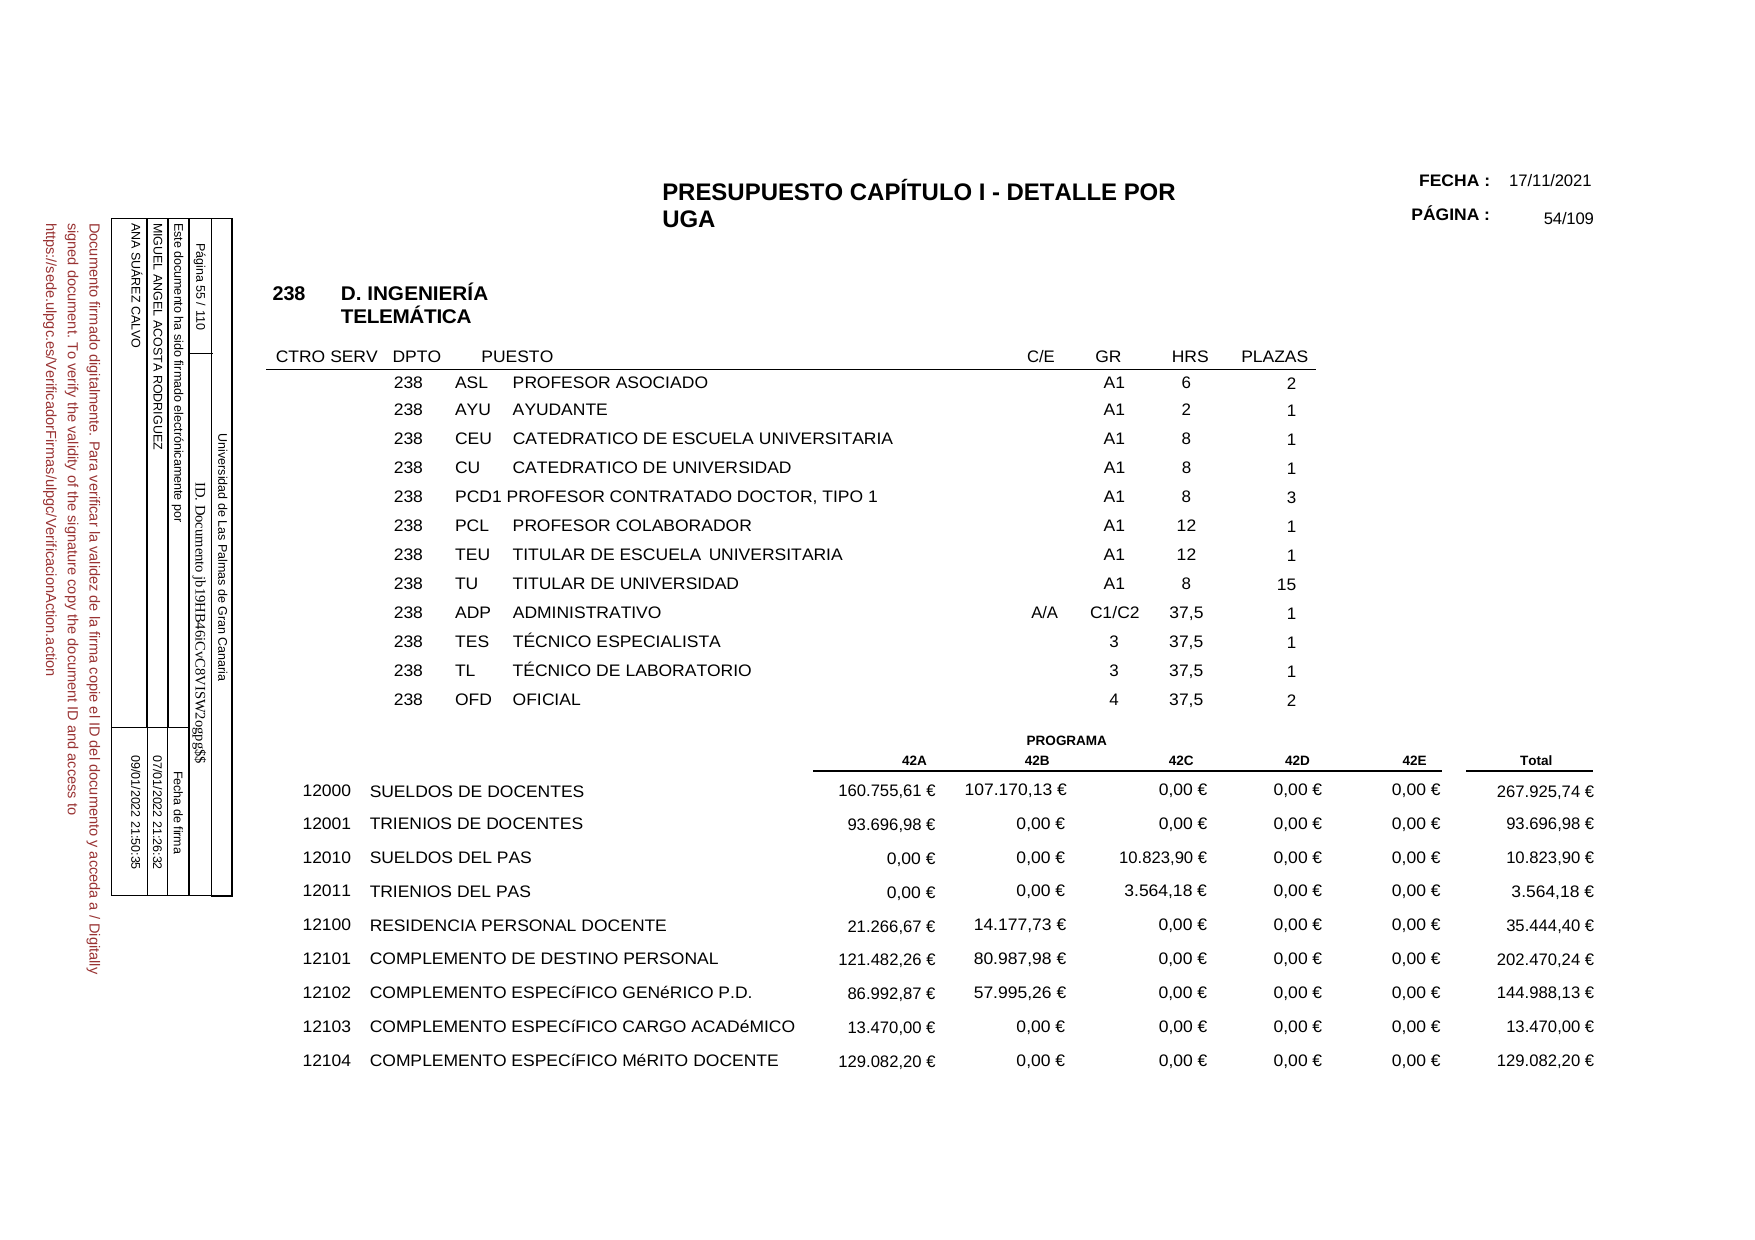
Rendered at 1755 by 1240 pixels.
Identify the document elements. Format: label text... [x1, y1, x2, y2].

table_cell 0,00 € [813, 875, 950, 908]
table_cell 0,00 € [1357, 841, 1442, 874]
table_cell Fecha de firma [168, 728, 188, 895]
table_cell 42D [1241, 751, 1357, 770]
table_header Este documento ha sido firmado electrónicamente por [169, 219, 188, 727]
table_header CTRO SERV [266, 345, 386, 369]
table_cell A1 [1074, 511, 1154, 540]
table_cell 0,00 € [1357, 1044, 1442, 1076]
table_cell 0,00 € [1241, 1044, 1357, 1076]
table_cell 0,00 € [1241, 1010, 1357, 1044]
table_cell 3 [1225, 483, 1316, 511]
table_cell [266, 424, 386, 453]
table_cell 14.177,73 € [950, 909, 1112, 942]
table_cell 1 [1225, 424, 1316, 453]
table_cell 238 [386, 627, 447, 656]
table_cell PCD1 PROFESOR CONTRATADO DOCTOR, TIPO 1 [448, 483, 954, 511]
table_cell [1442, 751, 1466, 770]
table_cell 238 [386, 370, 447, 395]
table_cell [1442, 1010, 1466, 1044]
table_cell 80.987,98 € [950, 942, 1112, 976]
table_cell [954, 424, 1074, 453]
table_cell [1442, 909, 1466, 942]
table_cell 0,00 € [1357, 772, 1442, 807]
table_cell 238 [386, 395, 447, 424]
table_cell 0,00 € [1113, 1010, 1241, 1044]
table_cell 1 [1225, 454, 1316, 482]
table_cell [266, 569, 386, 598]
table_cell 13.470,00 € [1466, 1010, 1592, 1044]
text Documento firmado digitalmente. Para verificar la validez de la firma copie el ID del documento y acceda a / Digitally signed document. To verify the validity of the signature copy the document ID and access to https://sede.ulpgc.es/VerificadorFirmas/ulpgc/VerificacionAction.action [43, 223, 103, 976]
table_cell 12011 [297, 875, 359, 908]
table_cell 12100 [297, 909, 359, 942]
table_cell [266, 370, 386, 395]
table_cell [266, 395, 386, 424]
table_cell 12000 [297, 770, 359, 807]
table_cell TU TITULAR DE UNIVERSIDAD [448, 569, 954, 598]
table_cell 238 [386, 424, 447, 453]
table_cell 0,00 € [813, 841, 950, 874]
table_cell 35.444,40 € [1466, 909, 1592, 942]
table_cell TL TÉCNICO DE LABORATORIO [448, 656, 954, 685]
table_cell 238 [386, 540, 447, 569]
table_cell 12101 [297, 942, 359, 976]
table_cell [266, 511, 386, 540]
table_header HRS [1154, 345, 1225, 369]
table_cell [954, 540, 1074, 569]
table_cell A1 [1074, 483, 1154, 511]
table_cell 0,00 € [1113, 807, 1241, 841]
table_cell [1442, 807, 1466, 841]
table_cell 2 [1225, 370, 1316, 395]
table_cell COMPLEMENTO ESPECíFICO GENéRICO P.D. [360, 976, 813, 1010]
table_cell 1 [1225, 598, 1316, 627]
table_cell 0,00 € [950, 807, 1112, 841]
table_cell 4 [1074, 685, 1154, 715]
table_cell 1 [1225, 540, 1316, 569]
table_cell 21.266,67 € [813, 909, 950, 942]
table_cell [266, 627, 386, 656]
table_cell 2 [1225, 685, 1316, 715]
table_cell ID. Documento jb19HB46iCvC8VISW2ogpg$$ [190, 354, 211, 895]
table_cell 0,00 € [1241, 807, 1357, 841]
table_cell 0,00 € [1241, 976, 1357, 1010]
table_cell 2 [1154, 395, 1225, 424]
table_cell 8 [1154, 569, 1225, 598]
table_cell 12 [1154, 540, 1225, 569]
table_cell 0,00 € [1357, 976, 1442, 1010]
table_cell 8 [1154, 454, 1225, 482]
table_header ANA SUÁREZ CALVO [112, 219, 146, 727]
table_cell 0,00 € [1357, 875, 1442, 908]
table_cell 0,00 € [950, 1044, 1112, 1076]
table_cell COMPLEMENTO ESPECíFICO MéRITO DOCENTE [360, 1044, 813, 1076]
table_cell 07/01/2022 21:26:32 [148, 728, 167, 895]
table_cell 202.470,24 € [1466, 942, 1592, 976]
table_cell 42B [950, 751, 1112, 770]
table_cell 238 [386, 685, 447, 715]
table_cell TEU TITULAR DE ESCUELA UNIVERSITARIA [448, 540, 954, 569]
table_cell 12104 [297, 1044, 359, 1076]
table_cell C1/C2 [1074, 598, 1154, 627]
table_cell TRIENIOS DEL PAS [360, 875, 813, 908]
table_cell [954, 395, 1074, 424]
table_cell [1442, 770, 1466, 807]
table_cell [954, 569, 1074, 598]
table_cell 93.696,98 € [1466, 807, 1592, 841]
text 54/109 [1494, 209, 1594, 228]
table_cell [954, 483, 1074, 511]
table_cell 37,5 [1154, 685, 1225, 715]
table_cell 129.082,20 € [813, 1044, 950, 1076]
table_cell AYU AYUDANTE [448, 395, 954, 424]
table_cell ADP ADMINISTRATIVO [448, 598, 954, 627]
table_cell 13.470,00 € [813, 1010, 950, 1044]
table_header Página 55 / 110 [190, 219, 211, 353]
table_cell 42C [1113, 751, 1241, 770]
table_cell 37,5 [1154, 627, 1225, 656]
table_cell 238 [386, 454, 447, 482]
table_cell 107.170,13 € [950, 772, 1112, 807]
table_cell 238 [386, 569, 447, 598]
table_cell [1442, 841, 1466, 874]
text PRESUPUESTO CAPÍTULO I - DETALLE POR UGA [662, 178, 1234, 233]
table_cell 8 [1154, 424, 1225, 453]
table_cell [1442, 875, 1466, 908]
table_header PLAZAS [1225, 345, 1316, 369]
table_cell [266, 598, 386, 627]
text 17/11/2021 [1494, 171, 1591, 190]
table_header PUESTO [448, 345, 954, 369]
table_cell 238 [386, 598, 447, 627]
table_cell A1 [1074, 424, 1154, 453]
table_cell 42A [813, 751, 950, 770]
table_cell 160.755,61 € [813, 772, 950, 807]
table_cell 0,00 € [1241, 942, 1357, 976]
table_cell COMPLEMENTO DE DESTINO PERSONAL [360, 942, 813, 976]
table_cell 93.696,98 € [813, 807, 950, 841]
table_cell A1 [1074, 395, 1154, 424]
table_cell [266, 483, 386, 511]
table_header PROGRAMA [950, 728, 1112, 751]
table_cell 1 [1225, 511, 1316, 540]
table_cell 3 [1074, 656, 1154, 685]
table_cell 37,5 [1154, 656, 1225, 685]
table_header MIGUEL ANGEL ACOSTA RODRIGUEZ [148, 219, 167, 727]
table_cell 1 [1225, 656, 1316, 685]
table_cell [266, 685, 386, 715]
table_cell 6 [1154, 370, 1225, 395]
table_cell 0,00 € [1113, 976, 1241, 1010]
table_cell [1442, 942, 1466, 976]
table_cell 12103 [297, 1010, 359, 1044]
table_cell 10.823,90 € [1466, 841, 1592, 874]
table_cell A/A [954, 598, 1074, 627]
table_cell 238 [386, 656, 447, 685]
table_cell 0,00 € [1241, 875, 1357, 908]
table_cell 1 [1225, 395, 1316, 424]
table_cell 0,00 € [1357, 1010, 1442, 1044]
table_cell [1442, 1044, 1466, 1076]
table_header GR [1074, 345, 1154, 369]
table_cell A1 [1074, 540, 1154, 569]
text FECHA : PÁGINA : [1408, 171, 1490, 224]
table_cell RESIDENCIA PERSONAL DOCENTE [360, 909, 813, 942]
table_cell 86.992,87 € [813, 976, 950, 1010]
list [111, 218, 234, 901]
table_cell 129.082,20 € [1466, 1044, 1592, 1076]
table_cell Total [1466, 751, 1592, 770]
table_cell [1442, 976, 1466, 1010]
list D. INGENIERÍA TELEMÁTICA [272, 282, 623, 328]
table_cell [266, 540, 386, 569]
table_cell [954, 370, 1074, 395]
table_header Universidad de Las Palmas de Gran Canaria [212, 219, 231, 895]
table_cell 0,00 € [1113, 772, 1241, 807]
table_cell 15 [1225, 569, 1316, 598]
table_cell 0,00 € [1241, 841, 1357, 874]
table_cell 0,00 € [1241, 909, 1357, 942]
table_cell SUELDOS DE DOCENTES [360, 770, 813, 807]
table_cell 267.925,74 € [1466, 772, 1592, 807]
table_cell [954, 454, 1074, 482]
table_cell SUELDOS DEL PAS [360, 841, 813, 874]
table_cell [954, 511, 1074, 540]
table_cell [266, 454, 386, 482]
table_cell 1 [1225, 627, 1316, 656]
table_cell TES TÉCNICO ESPECIALISTA [448, 627, 954, 656]
table_cell 3.564,18 € [1113, 875, 1241, 908]
table_cell A1 [1074, 569, 1154, 598]
table_cell 37,5 [1154, 598, 1225, 627]
table_cell CEU CATEDRATICO DE ESCUELA UNIVERSITARIA [448, 424, 954, 453]
table_cell [954, 656, 1074, 685]
table_cell ASL PROFESOR ASOCIADO [448, 370, 954, 395]
table_cell COMPLEMENTO ESPECíFICO CARGO ACADéMICO [360, 1010, 813, 1044]
table_cell A1 [1074, 454, 1154, 482]
table_cell 8 [1154, 483, 1225, 511]
table_cell 0,00 € [1113, 942, 1241, 976]
table_cell [266, 656, 386, 685]
table_cell 238 [386, 511, 447, 540]
table_cell 57.995,26 € [950, 976, 1112, 1010]
table_cell 0,00 € [1241, 772, 1357, 807]
table_cell 42E [1357, 751, 1442, 770]
table_cell TRIENIOS DE DOCENTES [360, 807, 813, 841]
table_cell PCL PROFESOR COLABORADOR [448, 511, 954, 540]
table_cell OFD OFICIAL [448, 685, 954, 715]
table_cell 0,00 € [950, 1010, 1112, 1044]
table_header [813, 728, 950, 751]
table_header [1113, 728, 1592, 751]
table_header DPTO [386, 345, 447, 369]
table_cell 0,00 € [1357, 909, 1442, 942]
table_cell 0,00 € [950, 875, 1112, 908]
table_cell 0,00 € [1357, 807, 1442, 841]
table_cell 121.482,26 € [813, 942, 950, 976]
table_cell 12 [1154, 511, 1225, 540]
table_cell 0,00 € [1113, 909, 1241, 942]
table_cell 0,00 € [1113, 1044, 1241, 1076]
table_cell 10.823,90 € [1113, 841, 1241, 874]
table_cell A1 [1074, 370, 1154, 395]
table_cell 144.988,13 € [1466, 976, 1592, 1010]
table_cell CU CATEDRATICO DE UNIVERSIDAD [448, 454, 954, 482]
table_cell 0,00 € [950, 841, 1112, 874]
table_cell [954, 627, 1074, 656]
table_cell 3.564,18 € [1466, 875, 1592, 908]
table_cell 12010 [297, 841, 359, 874]
table_cell 0,00 € [1357, 942, 1442, 976]
table_cell 238 [386, 483, 447, 511]
table_cell [954, 685, 1074, 715]
table_header [297, 728, 813, 770]
table_cell 3 [1074, 627, 1154, 656]
table_header C/E [954, 345, 1074, 369]
table_cell 09/01/2022 21:50:35 [112, 728, 147, 895]
table_cell 12102 [297, 976, 359, 1010]
table_cell 12001 [297, 807, 359, 841]
